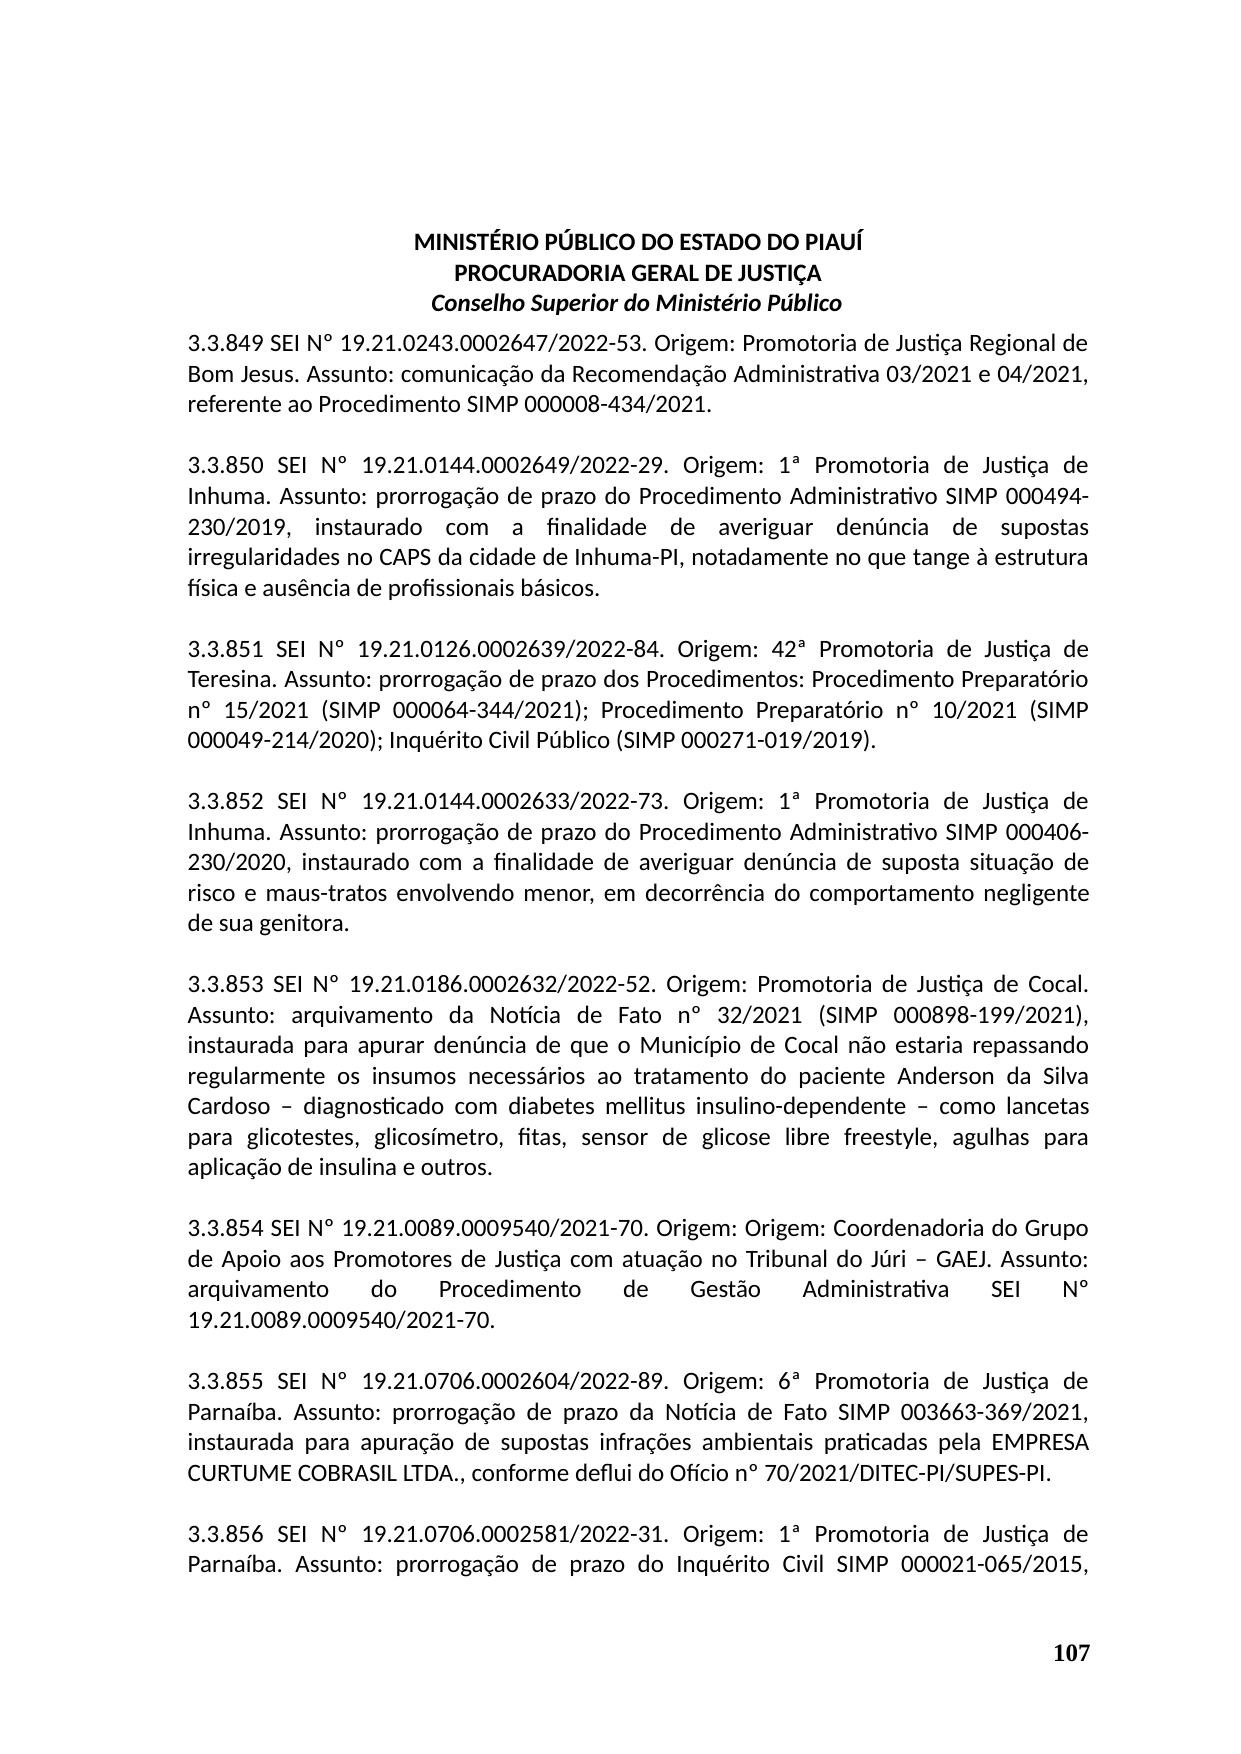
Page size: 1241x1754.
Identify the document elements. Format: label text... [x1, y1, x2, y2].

text 3.3.855 SEI Nº 19.21.0706.0002604/2022-89. Origem: 6ª Promotoria de Justiça de Parnaíba. Assunto: prorrogação de prazo da Notícia de Fato SIMP 003663-369/2021, instaurada para apuração de supostas infrações ambientais praticadas pela EMPRESA CURTUME COBRASIL LTDA., conforme deflui do Ofício nº 70/2021/DITEC-PI/SUPES-PI. [187, 1365, 1090, 1487]
text 3.3.850 SEI Nº 19.21.0144.0002649/2022-29. Origem: 1ª Promotoria de Justiça de Inhuma. Assunto: prorrogação de prazo do Procedimento Administrativo SIMP 000494-230/2019, instaurado com a finalidade de averiguar denúncia de supostas irregularidades no CAPS da cidade de Inhuma-PI, notadamente no que tange à estrutura física e ausência de profissionais básicos. [187, 449, 1090, 602]
text 3.3.854 SEI Nº 19.21.0089.0009540/2021-70. Origem: Origem: Coordenadoria do Grupo de Apoio aos Promotores de Justiça com atuação no Tribunal do Júri – GAEJ. Assunto: arquivamento do Procedimento de Gestão Administrativa SEI Nº 19.21.0089.0009540/2021-70. [187, 1213, 1090, 1335]
text 3.3.851 SEI Nº 19.21.0126.0002639/2022-84. Origem: 42ª Promotoria de Justiça de Teresina. Assunto: prorrogação de prazo dos Procedimentos: Procedimento Preparatório nº 15/2021 (SIMP 000064-344/2021); Procedimento Preparatório nº 10/2021 (SIMP 000049-214/2020); Inquérito Civil Público (SIMP 000271-019/2019). [187, 633, 1090, 755]
text 3.3.856 SEI Nº 19.21.0706.0002581/2022-31. Origem: 1ª Promotoria de Justiça de Parnaíba. Assunto: prorrogação de prazo do Inquérito Civil SIMP 000021-065/2015, [187, 1518, 1090, 1579]
text 3.3.853 SEI Nº 19.21.0186.0002632/2022-52. Origem: Promotoria de Justiça de Cocal. Assunto: arquivamento da Notícia de Fato nº 32/2021 (SIMP 000898-199/2021), instaurada para apurar denúncia de que o Município de Cocal não estaria repassando regularmente os insumos necessários ao tratamento do paciente Anderson da Silva Cardoso – diagnosticado com diabetes mellitus insulino-dependente – como lancetas para glicotestes, glicosímetro, fitas, sensor de glicose libre freestyle, agulhas para aplicação de insulina e outros. [187, 968, 1090, 1182]
text 3.3.852 SEI Nº 19.21.0144.0002633/2022-73. Origem: 1ª Promotoria de Justiça de Inhuma. Assunto: prorrogação de prazo do Procedimento Administrativo SIMP 000406-230/2020, instaurado com a finalidade de averiguar denúncia de suposta situação de risco e maus-tratos envolvendo menor, em decorrência do comportamento negligente de sua genitora. [187, 785, 1090, 938]
text 3.3.849 SEI Nº 19.21.0243.0002647/2022-53. Origem: Promotoria de Justiça Regional de Bom Jesus. Assunto: comunicação da Recomendação Administrativa 03/2021 e 04/2021, referente ao Procedimento SIMP 000008-434/2021. [187, 327, 1090, 419]
